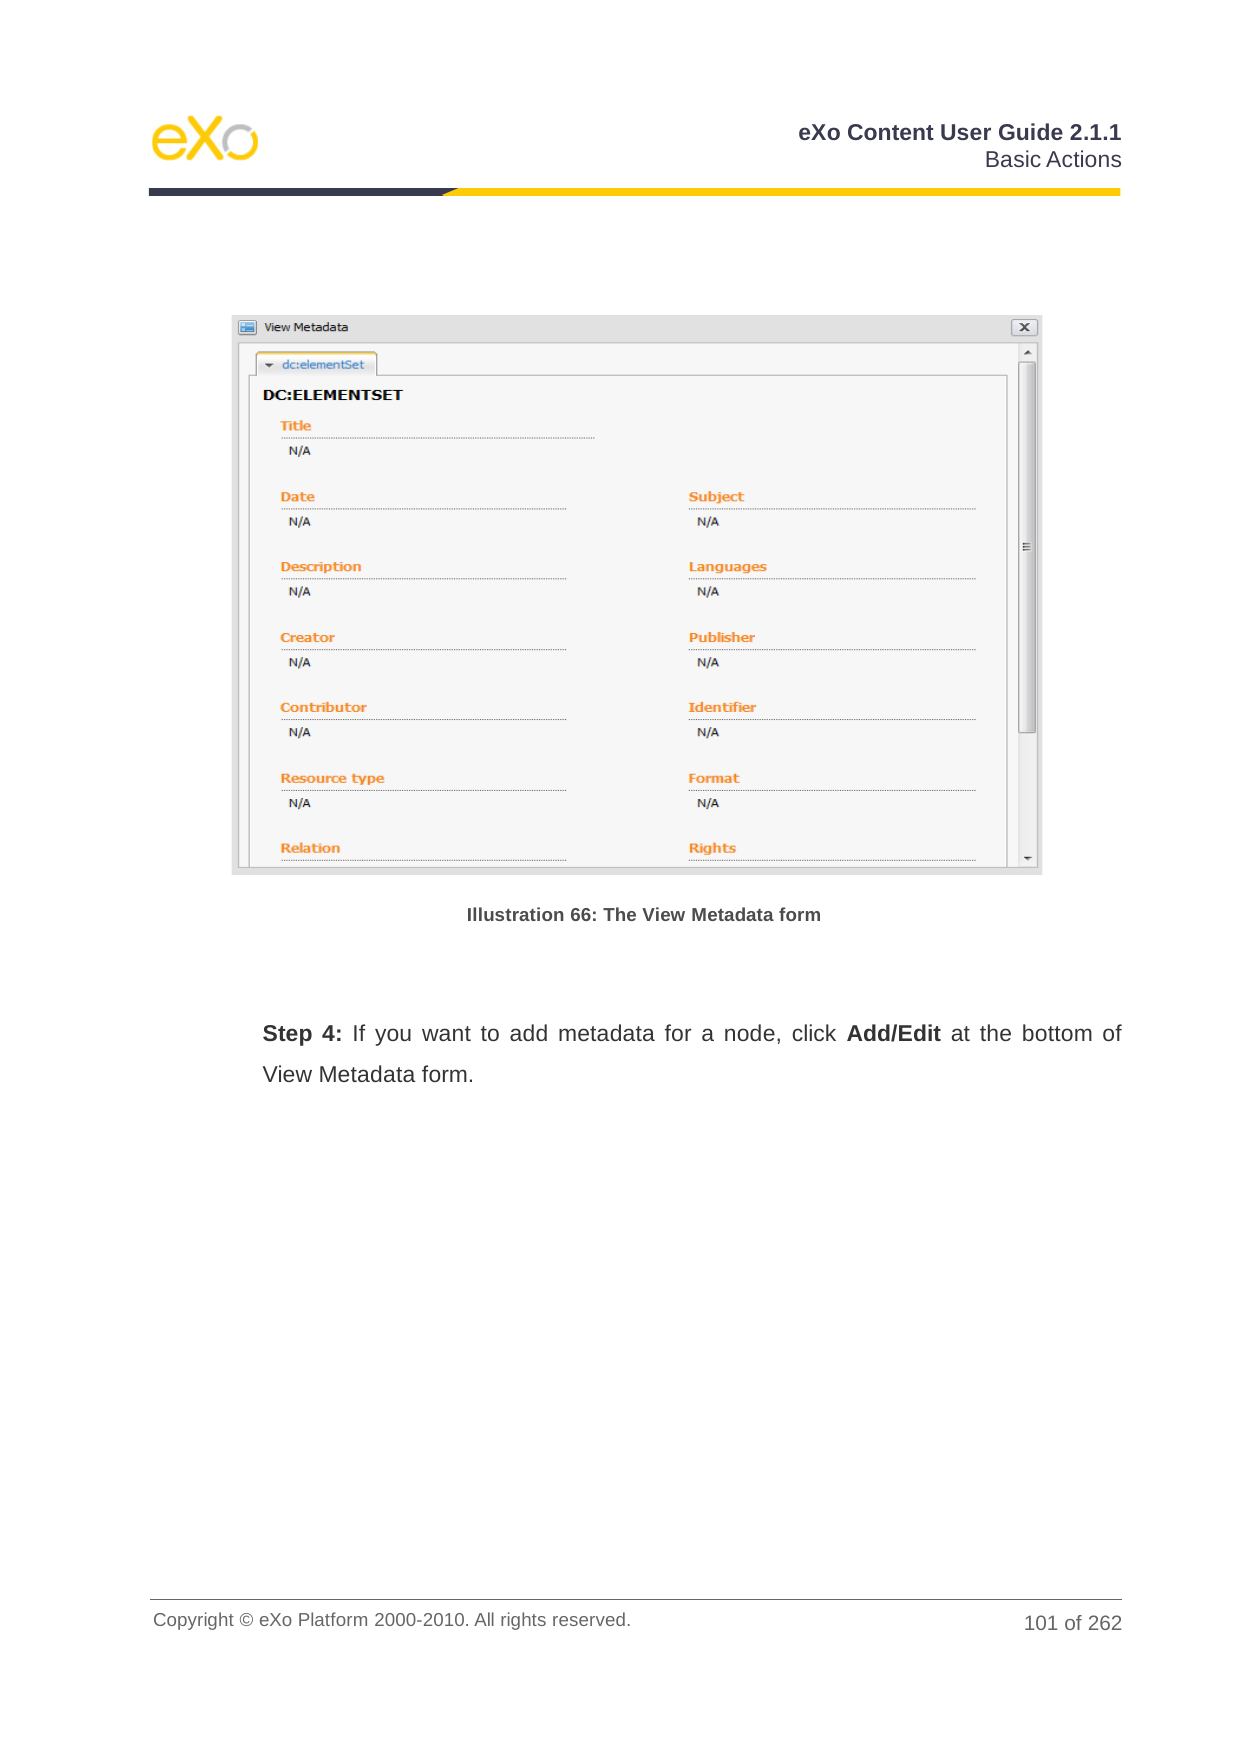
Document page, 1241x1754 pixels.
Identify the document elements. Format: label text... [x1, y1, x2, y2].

picture [231, 315, 1043, 875]
list Step 4: If you want to add metadata for a node, click Add/Edit at the bottom of View Metadata form. [225, 1020, 1122, 1087]
picture [152, 115, 259, 161]
picture [148, 188, 1121, 196]
text Illustration 67: The View Metadata form [194, 901, 1094, 925]
